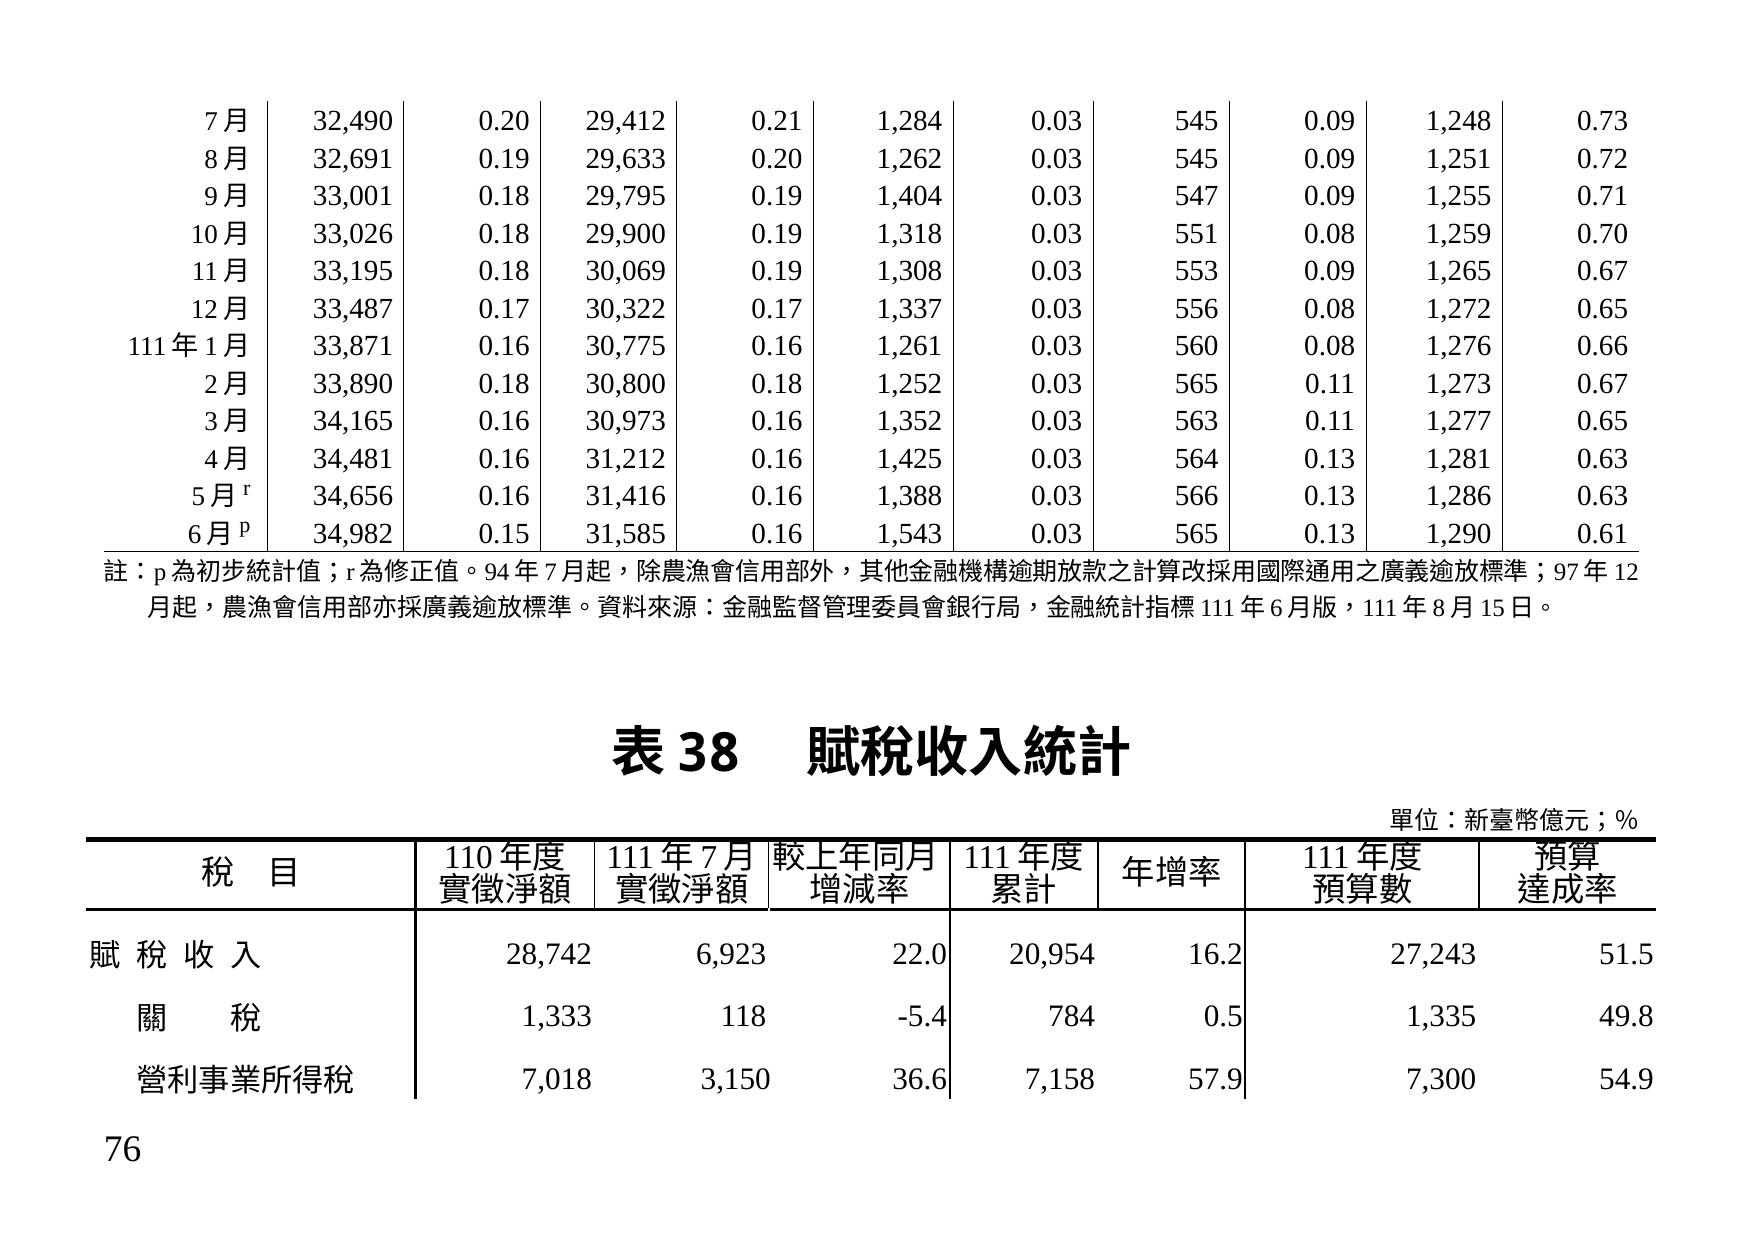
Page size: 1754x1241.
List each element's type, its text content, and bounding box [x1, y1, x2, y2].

table_cell 0.11 [1230, 363, 1366, 401]
table_cell 0.03 [954, 513, 1093, 551]
table_cell 0.03 [954, 138, 1093, 176]
table_cell 0.03 [954, 251, 1093, 288]
table_cell 545 [1094, 101, 1229, 138]
table_cell 27,243 [1246, 911, 1479, 974]
table_cell 0.20 [404, 101, 540, 138]
table_cell 0.09 [1230, 101, 1366, 138]
table_cell 0.16 [404, 326, 540, 363]
table_cell 關 稅 [86, 974, 414, 1036]
table_header 111年7月 實徵淨額 [595, 842, 768, 908]
table_cell 31,585 [541, 513, 676, 551]
table_cell 29,633 [541, 138, 676, 176]
table_cell 0.5 [1098, 974, 1244, 1036]
table_cell 29,412 [541, 101, 676, 138]
table_cell 7月 [104, 101, 267, 138]
table_cell 556 [1094, 288, 1229, 326]
table_cell 8月 [104, 138, 267, 176]
table_cell 30,775 [541, 326, 676, 363]
table_cell 566 [1094, 476, 1229, 513]
table_cell 57.9 [1098, 1036, 1244, 1099]
table_cell 30,973 [541, 401, 676, 438]
table_cell 32,691 [268, 138, 403, 176]
table_cell 547 [1094, 176, 1229, 213]
table_cell 16.2 [1098, 911, 1244, 974]
table_cell 51.5 [1479, 911, 1656, 974]
table_cell 0.03 [954, 438, 1093, 476]
table_cell 33,195 [268, 251, 403, 288]
table_header 年增率 [1099, 842, 1244, 908]
table_cell 0.17 [677, 288, 813, 326]
table_cell 0.03 [954, 213, 1093, 251]
table_cell 33,001 [268, 176, 403, 213]
table_cell 29,795 [541, 176, 676, 213]
table_cell 0.17 [404, 288, 540, 326]
table_cell 551 [1094, 213, 1229, 251]
table_cell 34,982 [268, 513, 403, 551]
table_cell 0.65 [1503, 401, 1639, 438]
table_cell 0.08 [1230, 288, 1366, 326]
table_cell 0.13 [1230, 513, 1366, 551]
table_cell 5月r [104, 476, 267, 513]
table_cell 0.18 [404, 176, 540, 213]
table_header 111年度 預算數 [1246, 842, 1478, 908]
table_cell 0.18 [404, 213, 540, 251]
table_cell 784 [951, 974, 1098, 1036]
table_cell 0.16 [404, 438, 540, 476]
table_cell 0.21 [677, 101, 813, 138]
table_cell 111年1月 [104, 326, 267, 363]
table_cell 1,248 [1367, 101, 1502, 138]
table_cell 0.03 [954, 288, 1093, 326]
table_header 稅 目 [86, 842, 414, 908]
table_cell 1,404 [814, 176, 953, 213]
table_cell 1,259 [1367, 213, 1502, 251]
table_cell 34,481 [268, 438, 403, 476]
table_cell 0.16 [677, 476, 813, 513]
table_cell 4月 [104, 438, 267, 476]
table_cell 1,252 [814, 363, 953, 401]
table_cell 0.03 [954, 476, 1093, 513]
table_cell 0.63 [1503, 438, 1639, 476]
table_cell 0.63 [1503, 476, 1639, 513]
table_cell 7,018 [417, 1036, 594, 1099]
table_cell 30,322 [541, 288, 676, 326]
table_cell 0.03 [954, 363, 1093, 401]
table_cell 0.70 [1503, 213, 1639, 251]
table_cell 0.09 [1230, 251, 1366, 288]
table_cell 0.65 [1503, 288, 1639, 326]
table_cell 1,308 [814, 251, 953, 288]
table_cell 1,284 [814, 101, 953, 138]
table_cell 3月 [104, 401, 267, 438]
table_cell 6,923 [595, 911, 768, 974]
table_cell 1,276 [1367, 326, 1502, 363]
table_cell 49.8 [1479, 974, 1656, 1036]
table_cell 0.16 [404, 401, 540, 438]
table_cell 1,277 [1367, 401, 1502, 438]
table_cell 1,337 [814, 288, 953, 326]
table_cell 0.73 [1503, 101, 1639, 138]
table_cell 0.18 [404, 363, 540, 401]
table_cell 545 [1094, 138, 1229, 176]
table_cell 565 [1094, 363, 1229, 401]
table_cell 0.67 [1503, 363, 1639, 401]
table_cell 1,543 [814, 513, 953, 551]
table_cell 1,425 [814, 438, 953, 476]
table_cell 118 [595, 974, 768, 1036]
table_cell 33,890 [268, 363, 403, 401]
table_cell 1,290 [1367, 513, 1502, 551]
table_cell 1,318 [814, 213, 953, 251]
table_cell 0.19 [677, 251, 813, 288]
table_cell 0.13 [1230, 476, 1366, 513]
table_cell 1,273 [1367, 363, 1502, 401]
table_cell 7,158 [951, 1036, 1098, 1099]
table_cell 36.6 [775, 1036, 949, 1099]
table_cell 7,300 [1246, 1036, 1479, 1099]
table_cell 34,656 [268, 476, 403, 513]
table_cell 0.71 [1503, 176, 1639, 213]
table_cell 9月 [104, 176, 267, 213]
table_cell 1,262 [814, 138, 953, 176]
table_cell 0.16 [677, 326, 813, 363]
table_cell 20,954 [951, 911, 1098, 974]
table_cell 0.15 [404, 513, 540, 551]
table_cell 1,265 [1367, 251, 1502, 288]
table_cell 34,165 [268, 401, 403, 438]
table_cell 0.18 [677, 363, 813, 401]
table_cell 31,416 [541, 476, 676, 513]
table_cell 0.11 [1230, 401, 1366, 438]
table_cell 1,251 [1367, 138, 1502, 176]
table_cell 營利事業所得稅 [86, 1036, 414, 1099]
table_cell 0.13 [1230, 438, 1366, 476]
table_cell 0.20 [677, 138, 813, 176]
table_header 111年度累計 [951, 842, 1097, 908]
table_cell 0.16 [404, 476, 540, 513]
table_cell 10月 [104, 213, 267, 251]
table_cell 33,871 [268, 326, 403, 363]
table_header 110年度 實徵淨額 [417, 842, 594, 908]
table_cell 0.08 [1230, 326, 1366, 363]
table_cell 553 [1094, 251, 1229, 288]
table_cell 33,487 [268, 288, 403, 326]
table_cell 0.16 [677, 438, 813, 476]
table_cell 33,026 [268, 213, 403, 251]
table_header 較上年同月 增減率 [769, 842, 949, 908]
subtitle 表38 賦稅收入統計 [103, 676, 1639, 801]
table_cell 1,272 [1367, 288, 1502, 326]
table_cell 563 [1094, 401, 1229, 438]
table_cell 0.09 [1230, 176, 1366, 213]
table_cell 0.19 [677, 176, 813, 213]
table_cell 0.08 [1230, 213, 1366, 251]
table_cell 6月p [104, 513, 267, 551]
table_cell 12月 [104, 288, 267, 326]
table_cell 1,333 [417, 974, 594, 1036]
table_cell 0.16 [677, 513, 813, 551]
table_cell 0.18 [404, 251, 540, 288]
table_cell 29,900 [541, 213, 676, 251]
table_cell 564 [1094, 438, 1229, 476]
table_cell 54.9 [1479, 1036, 1656, 1099]
table_cell 0.03 [954, 401, 1093, 438]
table_cell 0.03 [954, 176, 1093, 213]
table_cell 0.03 [954, 101, 1093, 138]
table_cell 0.19 [677, 213, 813, 251]
table_cell 565 [1094, 513, 1229, 551]
table_cell 0.61 [1503, 513, 1639, 551]
table_cell 0.67 [1503, 251, 1639, 288]
table_cell 1,335 [1246, 974, 1479, 1036]
table_cell 0.09 [1230, 138, 1366, 176]
table_cell 22.0 [770, 911, 949, 974]
table_cell 0.72 [1503, 138, 1639, 176]
table_cell 30,800 [541, 363, 676, 401]
table_cell 28,742 [417, 911, 594, 974]
table_cell 賦 稅 收 入 [86, 911, 414, 974]
table_cell 1,255 [1367, 176, 1502, 213]
table_cell 560 [1094, 326, 1229, 363]
table_cell 32,490 [268, 101, 403, 138]
table_cell 2月 [104, 363, 267, 401]
table_cell 3,150 [595, 1036, 773, 1099]
table_header 預算 達成率 [1480, 842, 1656, 908]
table_cell 11月 [104, 251, 267, 288]
table_cell 1,261 [814, 326, 953, 363]
table_cell 1,281 [1367, 438, 1502, 476]
table_cell 30,069 [541, 251, 676, 288]
table_cell 1,388 [814, 476, 953, 513]
text 註：p為初步統計值；r為修正值。94年7月起，除農漁會信用部外，其他金融機構逾期放款之計算改採用國際通用之廣義逾放標準；97年12月起，農漁會信用部亦採廣義逾放標準。資料來源：金融監督管理委員會銀行局，金融統計指標111年6月版，111年8月15日。 [103, 552, 1639, 624]
table_cell -5.4 [770, 974, 949, 1036]
table_cell 1,286 [1367, 476, 1502, 513]
table_cell 0.19 [404, 138, 540, 176]
table_cell 0.16 [677, 401, 813, 438]
table_cell 31,212 [541, 438, 676, 476]
table_cell 0.03 [954, 326, 1093, 363]
table_cell 0.66 [1503, 326, 1639, 363]
text 單位：新臺幣億元；％ [103, 801, 1639, 837]
table_cell 1,352 [814, 401, 953, 438]
